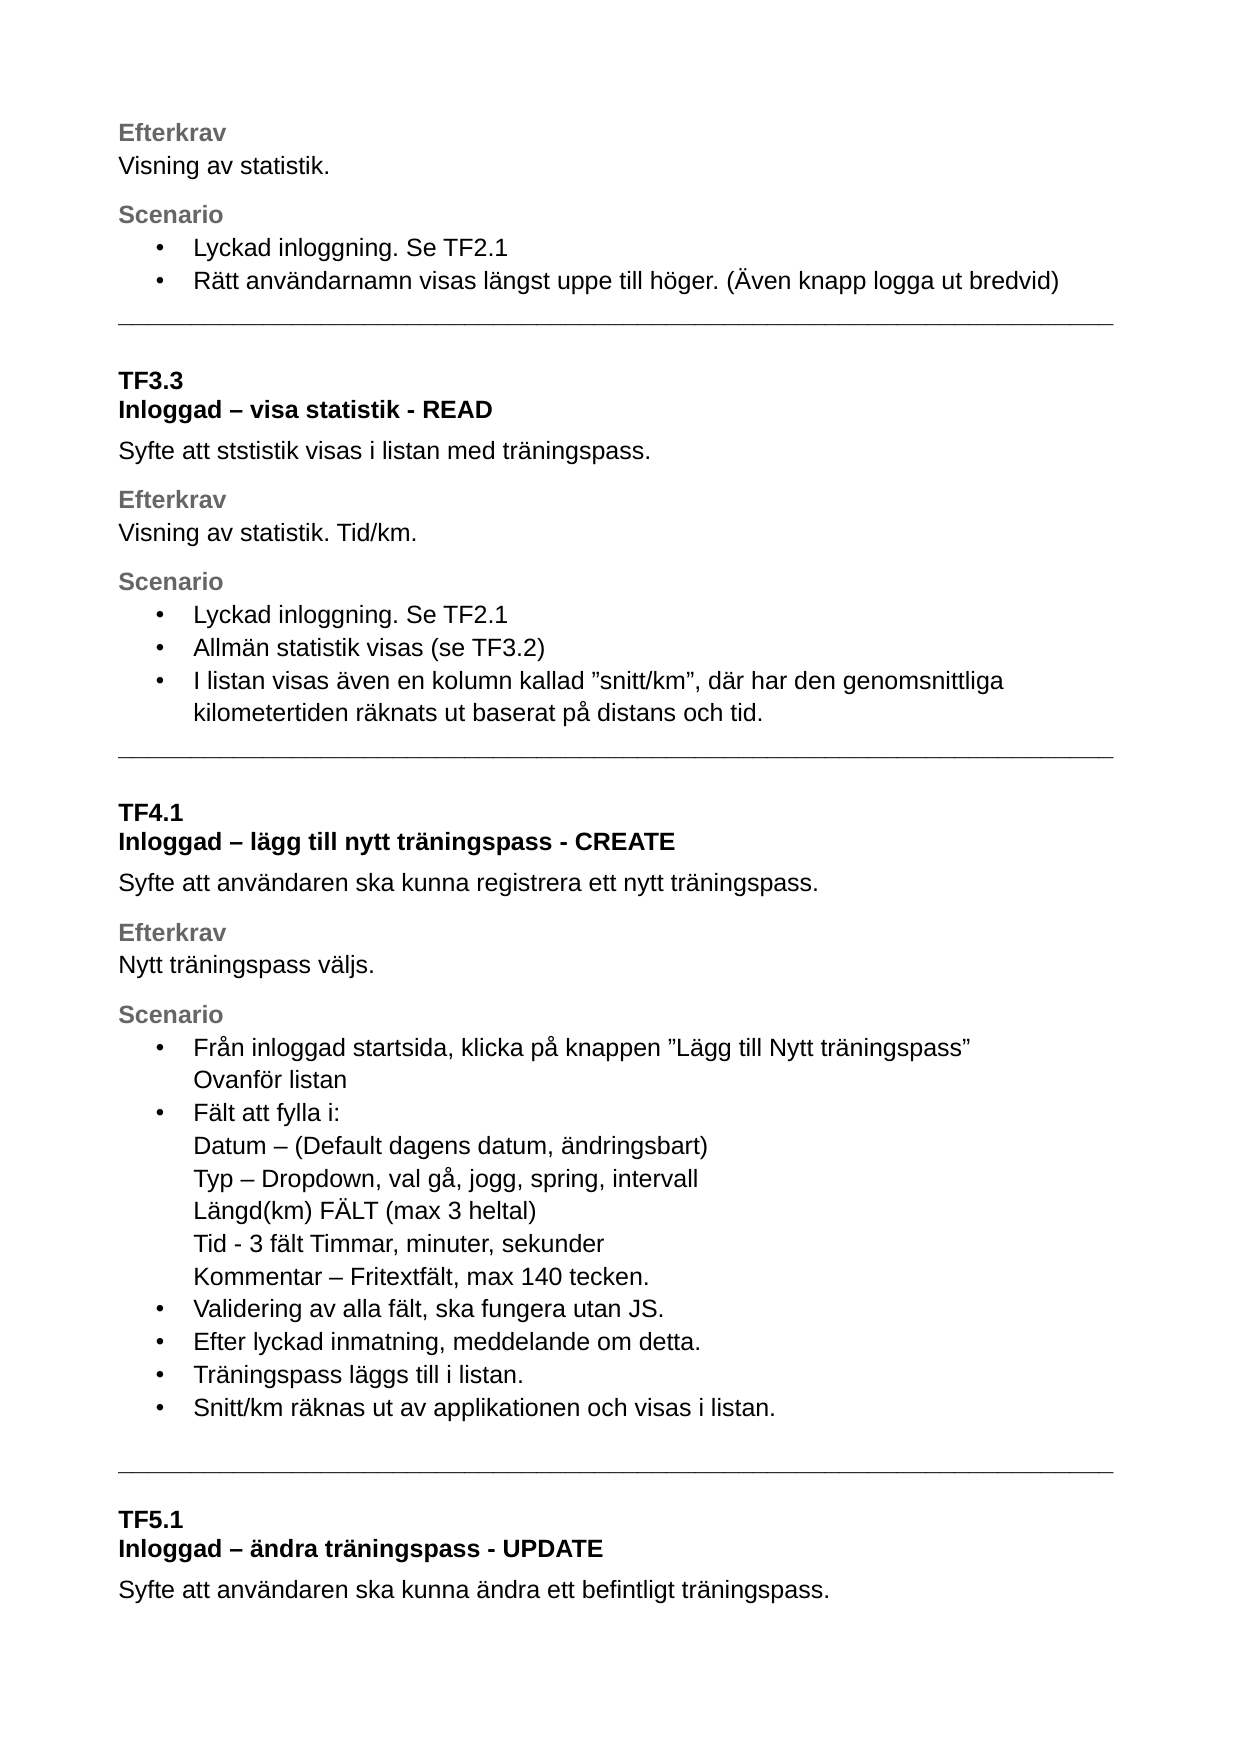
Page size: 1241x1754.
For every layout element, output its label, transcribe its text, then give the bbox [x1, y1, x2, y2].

list Typ – Dropdown, val gå, jogg, spring, intervall [156, 1164, 1122, 1192]
text _____________________________________________________________________ [118, 298, 1122, 328]
subtitle Scenario [118, 567, 1122, 596]
text Nytt träningspass väljs. [118, 951, 1122, 979]
text Syfte att användaren ska kunna registrera ett nytt träningspass. [118, 868, 1122, 897]
text Visning av statistik. Tid/km. [118, 518, 1122, 547]
subtitle Efterkrav [118, 918, 1122, 947]
list Efter lyckad inmatning, meddelande om detta. [156, 1327, 1122, 1356]
text _____________________________________________________________________ [118, 1447, 1122, 1476]
list Lyckad inloggning. Se TF2.1 [156, 600, 1122, 629]
list Längd(km) FÄLT (max 3 heltal) [156, 1196, 1122, 1225]
subtitle Scenario [118, 1000, 1122, 1029]
subtitle Scenario [118, 200, 1122, 229]
list Från inloggad startsida, klicka på knappen ”Lägg till Nytt träningspass” Ovanför listan [156, 1033, 1122, 1094]
subtitle TF4.1 Inloggad – lägg till nytt träningspass - CREATE [118, 798, 1122, 856]
list Validering av alla fält, ska fungera utan JS. [156, 1294, 1122, 1323]
text _____________________________________________________________________ [118, 731, 1122, 761]
list Allmän statistik visas (se TF3.2) [156, 633, 1122, 662]
list Kommentar – Fritextfält, max 140 tecken. [156, 1262, 1122, 1291]
list Träningspass läggs till i listan. [156, 1360, 1122, 1389]
subtitle TF3.3 Inloggad – visa statistik - READ [118, 366, 1122, 423]
subtitle Efterkrav [118, 485, 1122, 514]
list Lyckad inloggning. Se TF2.1 [156, 233, 1122, 262]
text Syfte att användaren ska kunna ändra ett befintligt träningspass. [118, 1576, 1122, 1604]
list I listan visas även en kolumn kallad ”snitt/km”, där har den genomsnittliga kilometertiden räknats ut baserat på distans och tid. [156, 666, 1122, 727]
list Rätt användarnamn visas längst uppe till höger. (Även knapp logga ut bredvid) [156, 266, 1122, 294]
list Snitt/km räknas ut av applikationen och visas i listan. [156, 1393, 1122, 1422]
text Syfte att ststistik visas i listan med träningspass. [118, 436, 1122, 464]
text Visning av statistik. [118, 151, 1122, 179]
subtitle TF5.1 Inloggad – ändra träningspass - UPDATE [118, 1506, 1122, 1563]
list Tid - 3 fält Timmar, minuter, sekunder [156, 1229, 1122, 1258]
list Fält att fylla i: Datum – (Default dagens datum, ändringsbart) [156, 1098, 1122, 1160]
subtitle Efterkrav [118, 118, 1122, 147]
